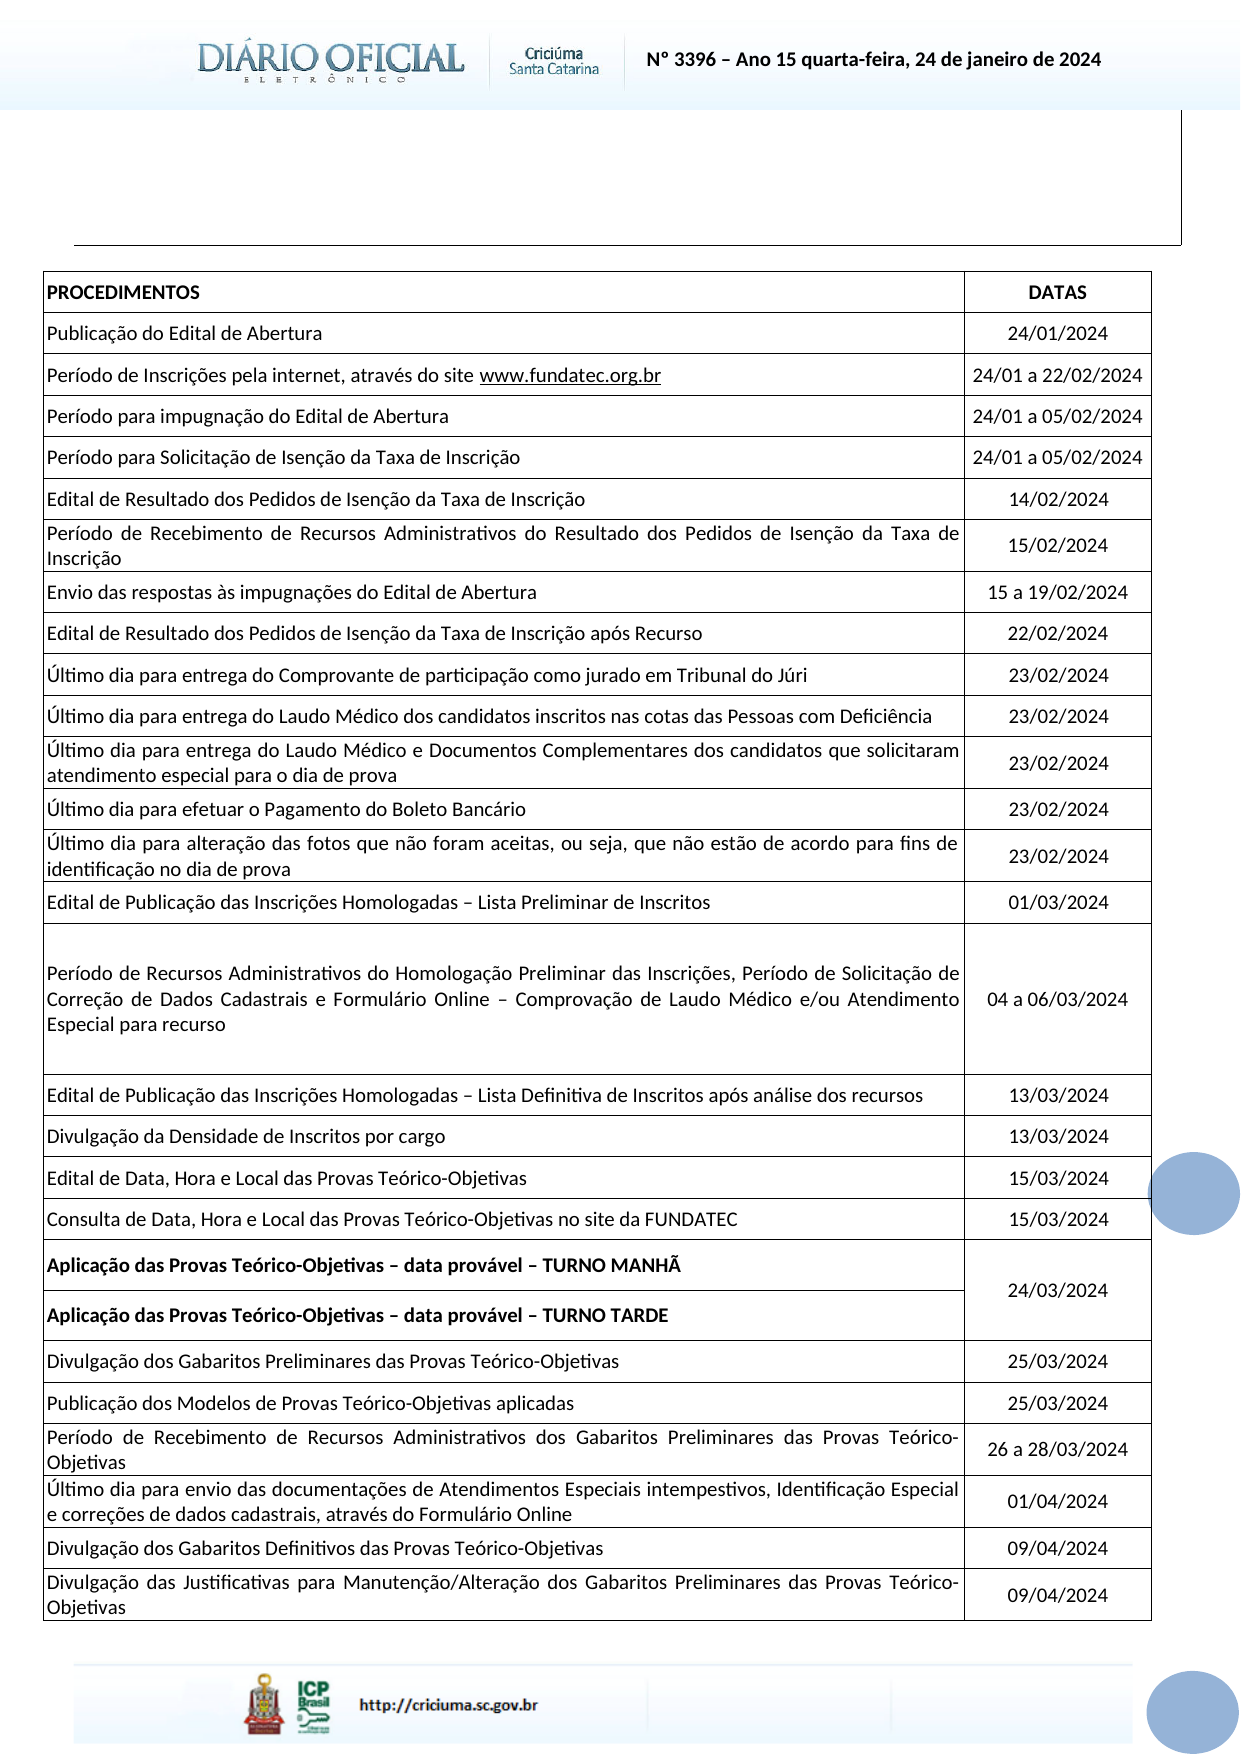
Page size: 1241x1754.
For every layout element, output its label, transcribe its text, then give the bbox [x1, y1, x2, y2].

table_cell 09/04/2024 [965, 1569, 1151, 1620]
table_cell 04 a 06/03/2024 [965, 924, 1151, 1073]
table_cell 22/02/2024 [965, 613, 1151, 653]
table_cell Período de Inscrições pela internet, através do site www.fundatec.org.br [44, 354, 964, 395]
table_cell Divulgação das Justificativas para Manutenção/Alteração dos Gabaritos Preliminares das Provas Teórico-Objetivas [44, 1569, 964, 1620]
table_cell 15/03/2024 [965, 1199, 1151, 1239]
table_cell 15/02/2024 [965, 520, 1151, 571]
table_cell 09/04/2024 [965, 1528, 1151, 1568]
table_header DATAS [965, 272, 1151, 312]
table_cell Período de Recebimento de Recursos Administrativos dos Gabaritos Preliminares das Provas Teórico-Objetivas [44, 1424, 964, 1475]
table_cell Período para Solicitação de Isenção da Taxa de Inscrição [44, 437, 964, 477]
table_cell Edital de Data, Hora e Local das Provas Teórico-Objetivas [44, 1157, 964, 1198]
table_cell 25/03/2024 [965, 1383, 1151, 1423]
table_cell 23/02/2024 [965, 654, 1151, 695]
table_cell Edital de Resultado dos Pedidos de Isenção da Taxa de Inscrição [44, 479, 964, 519]
table_cell 23/02/2024 [965, 696, 1151, 736]
table_cell 14/02/2024 [965, 479, 1151, 519]
table_cell 23/02/2024 [965, 789, 1151, 829]
table_cell Envio das respostas às impugnações do Edital de Abertura [44, 572, 964, 612]
table_cell Divulgação dos Gabaritos Definitivos das Provas Teórico-Objetivas [44, 1528, 964, 1568]
table_cell Último dia para envio das documentações de Atendimentos Especiais intempestivos, Identificação Especial e correções de dados cadastrais, através do Formulário Online [44, 1476, 964, 1527]
table_cell Publicação dos Modelos de Provas Teórico-Objetivas aplicadas [44, 1383, 964, 1423]
table_cell 24/01 a 05/02/2024 [965, 437, 1151, 477]
table_cell 26 a 28/03/2024 [965, 1424, 1151, 1475]
table_cell Último dia para efetuar o Pagamento do Boleto Bancário [44, 789, 964, 829]
table_cell Último dia para alteração das fotos que não foram aceitas, ou seja, que não estão de acordo para fins de identificação no dia de prova [44, 830, 964, 881]
table_cell Período para impugnação do Edital de Abertura [44, 396, 964, 436]
table_cell 24/03/2024 [965, 1240, 1151, 1340]
table_header PROCEDIMENTOS [44, 272, 964, 312]
table_cell Edital de Publicação das Inscrições Homologadas – Lista Preliminar de Inscritos [44, 882, 964, 922]
table_cell 23/02/2024 [965, 830, 1151, 881]
table_cell 24/01 a 22/02/2024 [965, 354, 1151, 395]
table_cell Último dia para entrega do Laudo Médico e Documentos Complementares dos candidatos que solicitaram atendimento especial para o dia de prova [44, 737, 964, 788]
table_cell 01/04/2024 [965, 1476, 1151, 1527]
table_cell Divulgação da Densidade de Inscritos por cargo [44, 1116, 964, 1156]
table_cell 15/03/2024 [965, 1157, 1151, 1198]
table_cell Último dia para entrega do Laudo Médico dos candidatos inscritos nas cotas das Pessoas com Deficiência [44, 696, 964, 736]
table_cell 13/03/2024 [965, 1116, 1151, 1156]
table_cell Divulgação dos Gabaritos Preliminares das Provas Teórico-Objetivas [44, 1341, 964, 1382]
table_cell Consulta de Data, Hora e Local das Provas Teórico-Objetivas no site da FUNDATEC [44, 1199, 964, 1239]
table_cell 25/03/2024 [965, 1341, 1151, 1382]
table_cell Período de Recebimento de Recursos Administrativos do Resultado dos Pedidos de Isenção da Taxa de Inscrição [44, 520, 964, 571]
table_cell Período de Recursos Administrativos do Homologação Preliminar das Inscrições, Período de Solicitação de Correção de Dados Cadastrais e Formulário Online – Comprovação de Laudo Médico e/ou Atendimento Especial para recurso [44, 924, 964, 1073]
table_cell Edital de Resultado dos Pedidos de Isenção da Taxa de Inscrição após Recurso [44, 613, 964, 653]
table_cell 24/01 a 05/02/2024 [965, 396, 1151, 436]
table_cell Edital de Publicação das Inscrições Homologadas – Lista Definitiva de Inscritos após análise dos recursos [44, 1075, 964, 1115]
table_cell 23/02/2024 [965, 737, 1151, 788]
table_cell Último dia para entrega do Comprovante de participação como jurado em Tribunal do Júri [44, 654, 964, 695]
table_cell Aplicação das Provas Teórico-Objetivas – data provável – TURNO MANHÃ [44, 1240, 964, 1289]
table_cell 01/03/2024 [965, 882, 1151, 922]
table_cell 24/01/2024 [965, 313, 1151, 353]
table_cell 15 a 19/02/2024 [965, 572, 1151, 612]
table_cell 13/03/2024 [965, 1075, 1151, 1115]
table_cell Aplicação das Provas Teórico-Objetivas – data provável – TURNO TARDE [44, 1291, 964, 1340]
table_cell Publicação do Edital de Abertura [44, 313, 964, 353]
